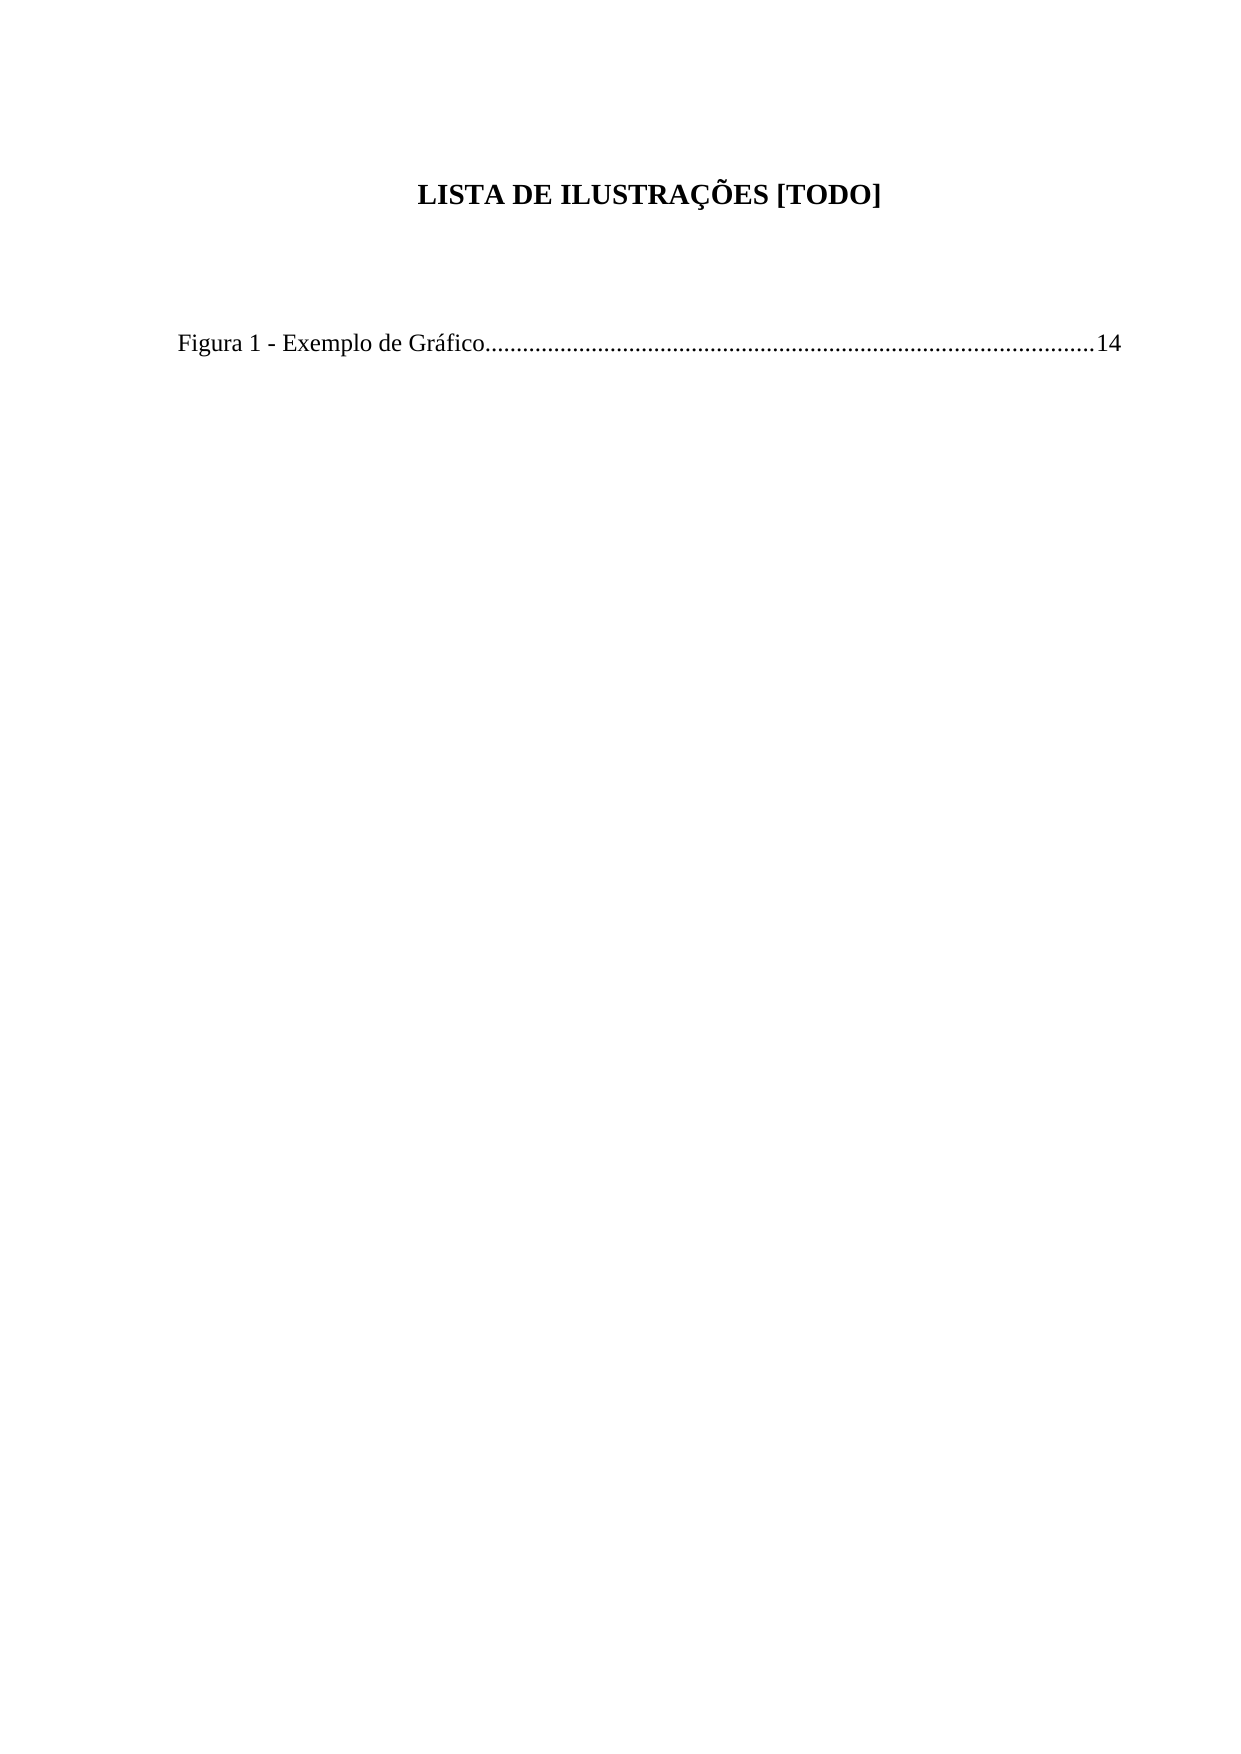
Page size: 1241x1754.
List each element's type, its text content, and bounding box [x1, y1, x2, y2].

text Figura 1 - Exemplo de Gráfico 14 [177, 328, 1122, 357]
text LISTA DE ILUSTRAÇÕES [TODO] [177, 177, 1122, 211]
